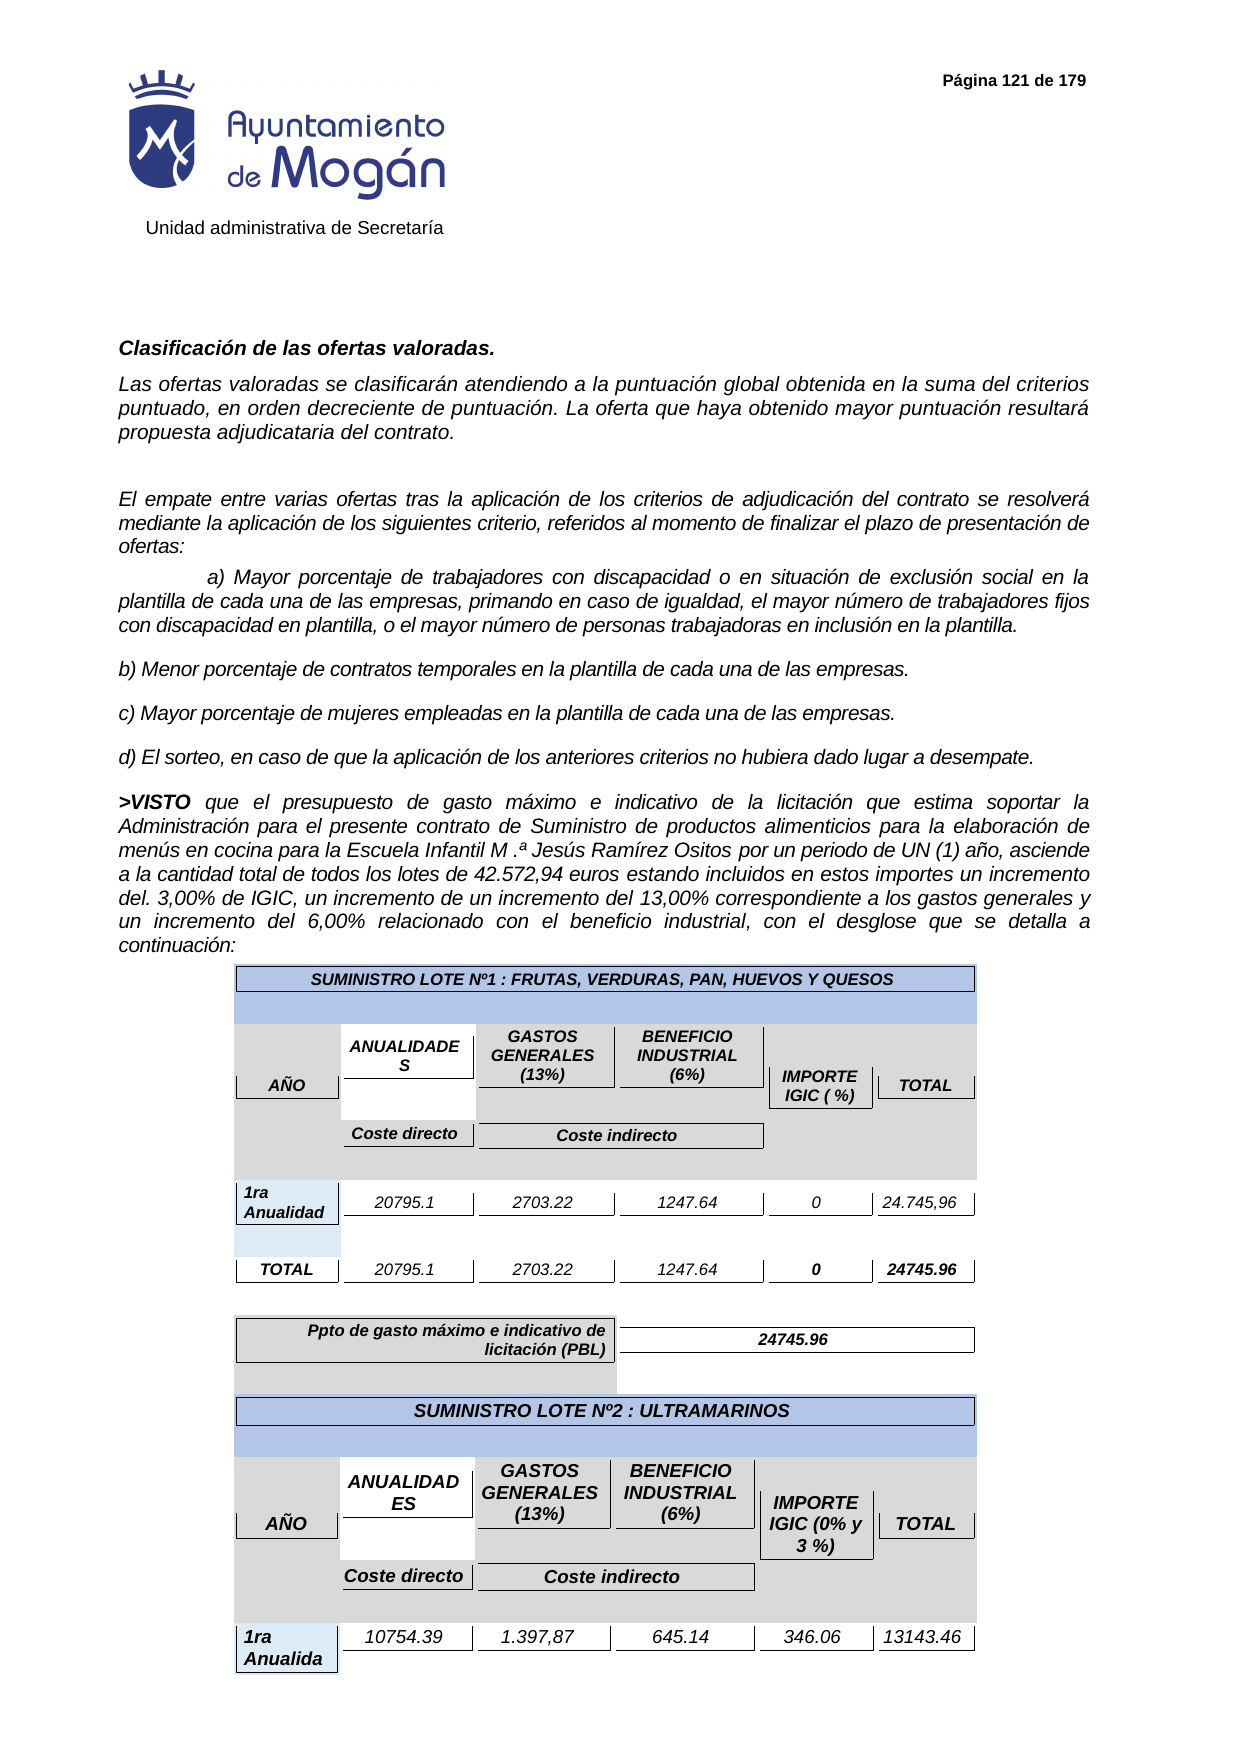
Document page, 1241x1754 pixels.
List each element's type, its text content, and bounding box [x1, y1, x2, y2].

table_cell Coste directo [340, 1560, 475, 1623]
text d) El sorteo, en caso de que la aplicación de los anteriores criterios no hubiera dado lugar a desempate. [118, 745, 1092, 769]
table_header SUMINISTRO LOTE Nº2 : ULTRAMARINOS [234, 1394, 977, 1457]
table_cell Ppto de gasto máximo e indicativo de licitación (PBL) [234, 1315, 617, 1394]
table_cell Coste directo [341, 1120, 476, 1180]
table_header SUMINISTRO LOTE Nº1 : FRUTAS, VERDURAS, PAN, HUEVOS Y QUESOS [234, 964, 977, 1024]
table_cell AÑO [234, 1024, 341, 1180]
table_cell Coste indirecto [475, 1560, 757, 1623]
table_cell 1ra Anualida [234, 1623, 340, 1675]
text El empate entre varias ofertas tras la aplicación de los criterios de adjudicación del contrato se resolverá mediante la aplicación de los siguientes criterio, referidos al momento de finalizar el plazo de presentación de ofertas: [118, 486, 1092, 558]
table_cell 2703,22 [476, 1257, 617, 1314]
table_cell 24745,96 [875, 1257, 977, 1314]
table_cell GASTOS GENERALES (13%) [475, 1457, 613, 1560]
table_cell 10754,39 [340, 1623, 475, 1675]
table_cell ANUALIDADES [340, 1457, 475, 1560]
picture [128, 70, 445, 206]
table_cell 0 [766, 1257, 875, 1314]
table_cell ANUALIDADES [341, 1024, 476, 1120]
text b) Menor porcentaje de contratos temporales en la plantilla de cada una de las empresas. [118, 657, 1092, 681]
table_cell TOTAL [875, 1024, 977, 1180]
text c) Mayor porcentaje de mujeres empleadas en la plantilla de cada una de las empresas. [118, 701, 1092, 725]
table_cell IMPORTE IGIC (0% y 3 %) [757, 1457, 876, 1623]
table_cell BENEFICIO INDUSTRIAL (6%) [613, 1457, 757, 1560]
table_cell GASTOS GENERALES (13%) [476, 1024, 617, 1120]
text a) Mayor porcentaje de trabajadores con discapacidad o en situación de exclusión social en la plantilla de cada una de las empresas, primando en caso de igualdad, el mayor número de trabajadores fijos con discapacidad en plantilla, o el mayor número de personas trabajadoras en inclusión en la plantilla. [118, 564, 1092, 636]
text Las ofertas valoradas se clasificarán atendiendo a la puntuación global obtenida en la suma del criterios puntuado, en orden decreciente de puntuación. La oferta que haya obtenido mayor puntuación resultará propuesta adjudicataria del contrato. [118, 372, 1092, 444]
table_cell Coste indirecto [476, 1120, 766, 1180]
table_cell 20795,1 [341, 1180, 476, 1257]
table_cell 1247,64 [617, 1257, 766, 1314]
table_cell 24745,96 [617, 1315, 977, 1394]
table_cell 1ra Anualidad [234, 1180, 341, 1257]
table_cell TOTAL [234, 1257, 341, 1314]
table_cell 0 [766, 1180, 875, 1257]
table_cell 20795,1 [341, 1257, 476, 1314]
table_cell 1247,64 [617, 1180, 766, 1257]
table_cell TOTAL [876, 1457, 977, 1623]
text Clasificación de las ofertas valoradas. [118, 335, 1092, 359]
table_cell 2703,22 [476, 1180, 617, 1257]
table_cell 1.397,87 [475, 1623, 613, 1675]
table_cell BENEFICIO INDUSTRIAL (6%) [617, 1024, 766, 1120]
table_cell 24.745,96 [875, 1180, 977, 1257]
table_cell IMPORTE IGIC ( %) [766, 1024, 875, 1180]
table_cell AÑO [234, 1457, 340, 1623]
table_cell 645,14 [613, 1623, 757, 1675]
table_cell 13143,46 [876, 1623, 977, 1675]
text >VISTO que el presupuesto de gasto máximo e indicativo de la licitación que estima soportar la Administración para el presente contrato de Suministro de productos alimenticios para la elaboración de menús en cocina para la Escuela Infantil M .ª Jesús Ramírez Ositos por un periodo de UN (1) año, asciende a la cantidad total de todos los lotes de 42.572,94 euros estando incluidos en estos importes un incremento del. 3,00% de IGIC, un incremento de un incremento del 13,00% correspondiente a los gastos generales y un incremento del 6,00% relacionado con el beneficio industrial, con el desglose que se detalla a continuación: [118, 789, 1092, 957]
table_cell 346,06 [757, 1623, 876, 1675]
